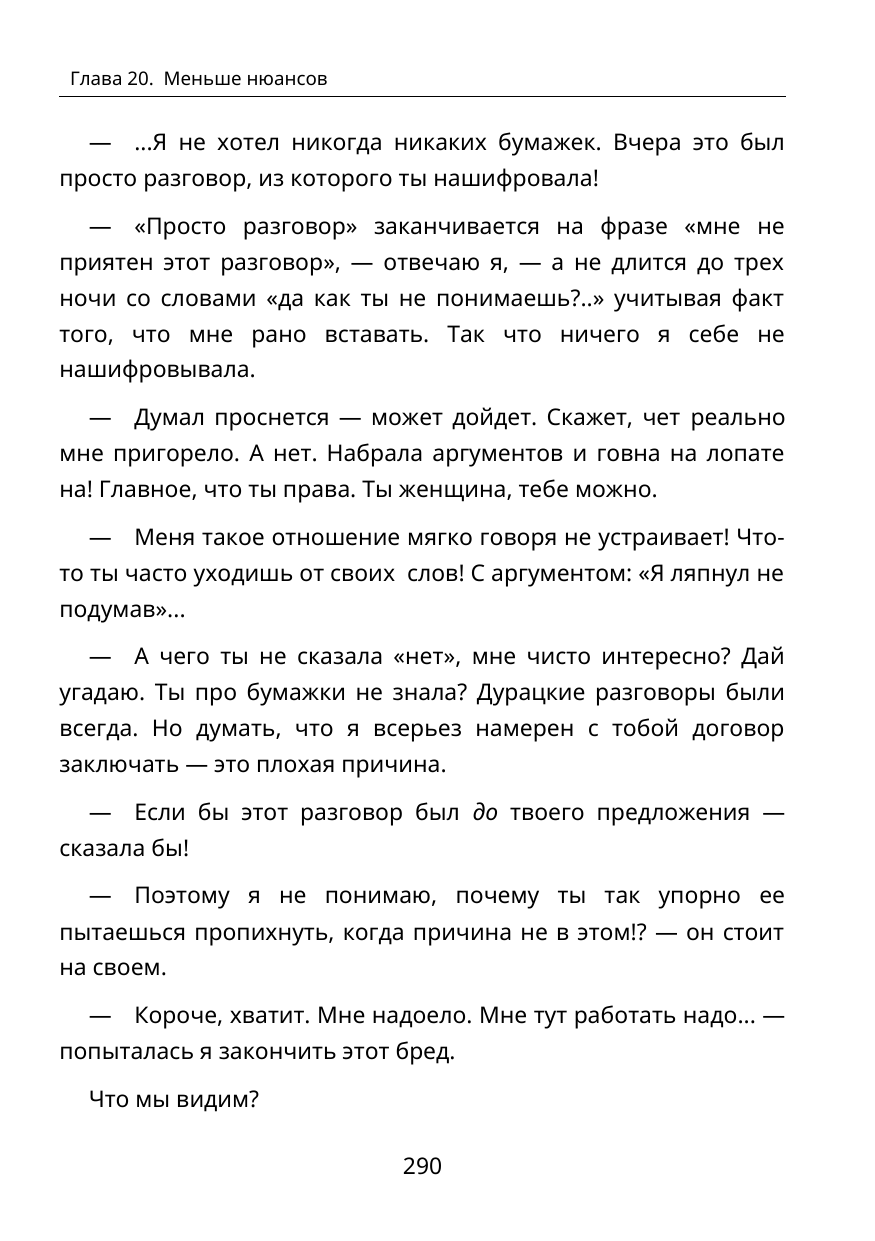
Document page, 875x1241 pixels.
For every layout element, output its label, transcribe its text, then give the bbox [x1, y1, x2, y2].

list «Просто разговор» заканчивается на фразе «мне не приятен этот разговор», — отвечаю я, — а не длится до трех ночи со словами «да как ты не понимаешь?..» учитывая факт того, что мне рано вставать. Так что ничего я себе не нашифровывала. [59, 210, 786, 385]
text Что мы видим? [59, 1083, 786, 1114]
list Поэтому я не понимаю, почему ты так упорно ее пытаешься пропихнуть, когда причина не в этом!? — он стоит на своем. [59, 879, 786, 983]
list Короче, хватит. Мне надоело. Мне тут работать надо... — попыталась я закончить этот бред. [59, 999, 786, 1066]
list ...Я не хотел никогда никаких бумажек. Вчера это был просто разговор, из которого ты нашифровала! [59, 126, 786, 193]
list Меня такое отношение мягко говоря не устраивает! Что-то ты часто уходишь от своих слов! С аргументом: «Я ляпнул не подумав»... [59, 521, 786, 624]
list Думал проснется — может дойдет. Скажет, чет ­реаль­но мне пригорело. А нет. Набрала аргументов и говна на лопате на! Главное, что ты права. Ты женщина, тебе можно. [59, 401, 786, 504]
list А чего ты не сказала «нет», мне чисто интересно? Дай угадаю. Ты про бумажки не знала? Дурацкие разговоры были всегда. Но думать, что я всерьез намерен с тобой договор заключать — это плохая причина. [59, 640, 786, 779]
list Если бы этот разговор был до твоего предложения — сказала бы! [59, 796, 786, 863]
